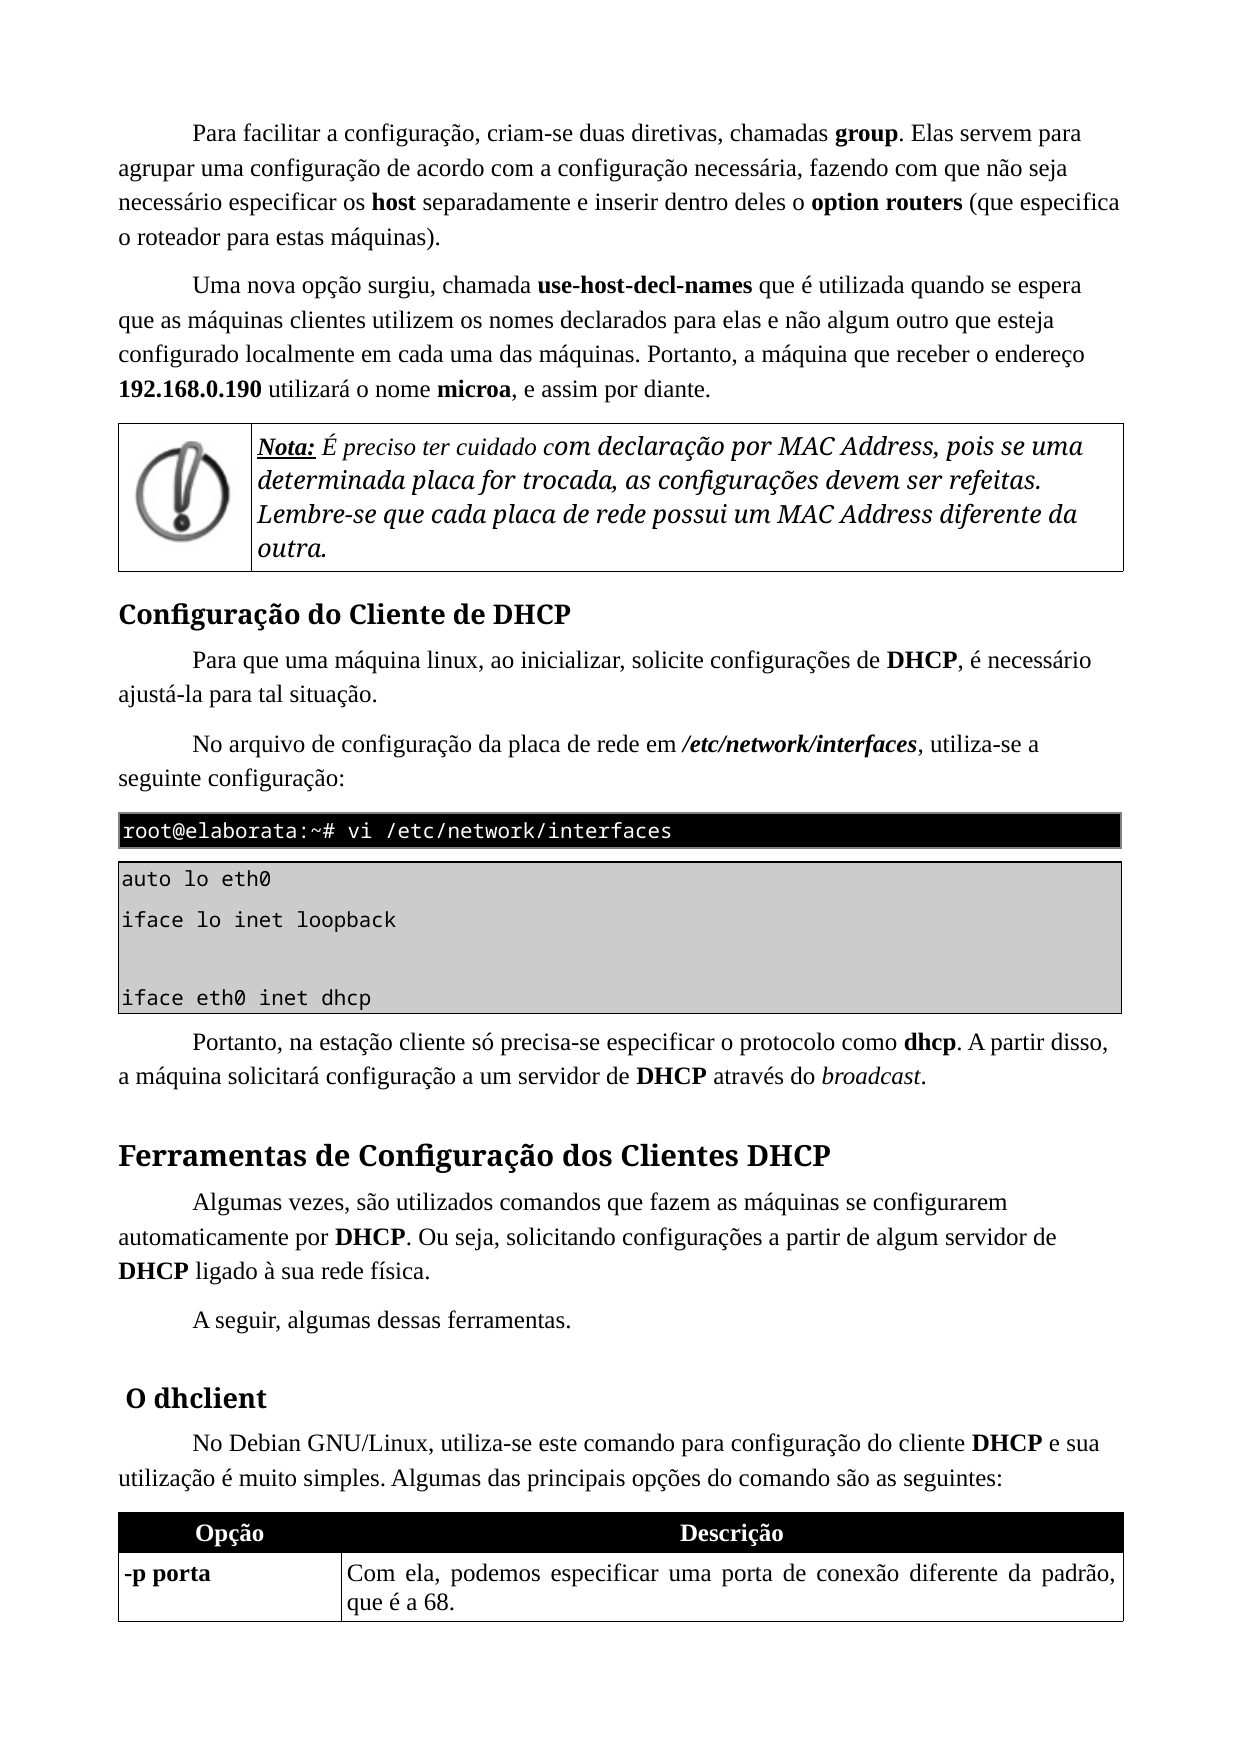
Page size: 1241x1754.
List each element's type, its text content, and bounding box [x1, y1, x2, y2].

text A seguir, algumas dessas ferramentas. [118, 1305, 1122, 1334]
text No arquivo de configuração da placa de rede em /etc/network/interfaces, utiliza-se a seguinte configuração: [118, 729, 1122, 792]
text iface eth0 inet dhcp [119, 980, 1121, 1013]
table_header Opção [119, 1513, 341, 1552]
subtitle Configuração do Cliente de DHCP [118, 596, 1122, 633]
text Uma nova opção surgiu, chamada use-host-decl-names que é utilizada quando se espera que as máquinas clientes utilizem os nomes declarados para elas e não algum outro que esteja configurado localmente em cada uma das máquinas. Portanto, a máquina que receber o endereço 192.168.0.190 utilizará o nome microa, e assim por diante. [118, 271, 1122, 403]
subtitle O dhclient [118, 1379, 1122, 1416]
table_header Nota: É preciso ter cuidado com declaração por MAC Address, pois se uma determinada placa for trocada, as configurações devem ser refeitas. Lembre-se que cada placa de rede possui um MAC Address diferente da outra. [252, 424, 1123, 571]
text auto lo eth0 [119, 863, 1121, 893]
text Para facilitar a configuração, criam-se duas diretivas, chamadas group. Elas servem para agrupar uma configuração de acordo com a configuração necessária, fazendo com que não seja necessário especificar os host separadamente e inserir dentro deles o option routers (que especifica o roteador para estas máquinas). [118, 118, 1122, 250]
text Algumas vezes, são utilizados comandos que fazem as máquinas se configurarem automaticamente por DHCP. Ou seja, solicitando configurações a partir de algum servidor de DHCP ligado à sua rede física. [118, 1187, 1122, 1285]
text root@elaborata:~# vi /etc/network/interfaces [120, 814, 1120, 847]
text Portanto, na estação cliente só precisa-se especificar o protocolo como dhcp. A partir disso, a máquina solicitará configuração a um servidor de DHCP através do broadcast. [118, 1027, 1122, 1090]
text No Debian GNU/Linux, utiliza-se este comando para configuração do cliente DHCP e sua utilização é muito simples. Algumas das principais opções do comando são as seguintes: [118, 1428, 1122, 1492]
subtitle Ferramentas de Configuração dos Clientes DHCP [118, 1135, 1122, 1175]
table_cell Com ela, podemos especificar uma porta de conexão diferente da padrão, que é a 68. [342, 1553, 1123, 1621]
table_header [119, 424, 251, 571]
text iface lo inet loopback [119, 902, 1121, 934]
table_cell -p porta [119, 1553, 341, 1621]
text Para que uma máquina linux, ao inicializar, solicite configurações de DHCP, é necessário ajustá-la para tal situação. [118, 645, 1122, 708]
table_header Descrição [341, 1513, 1123, 1552]
